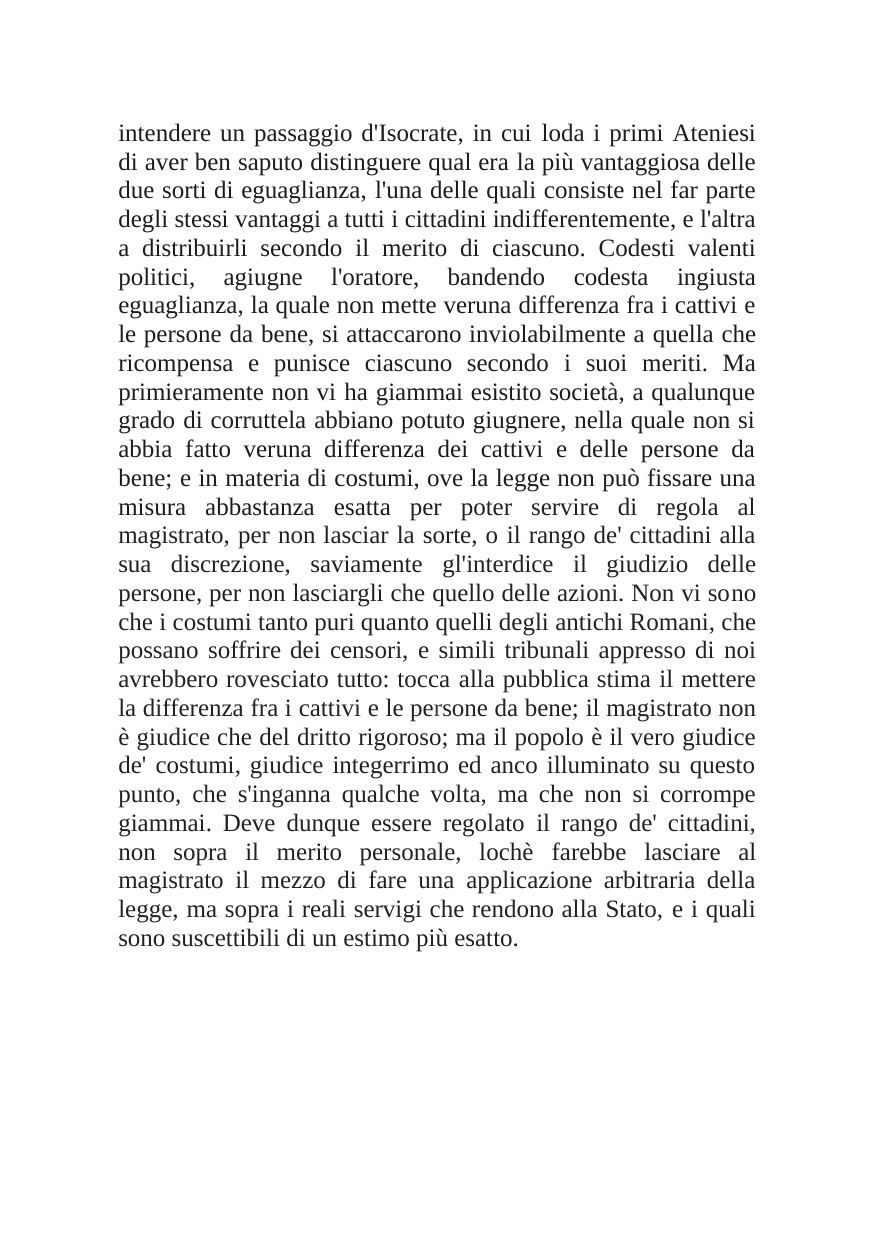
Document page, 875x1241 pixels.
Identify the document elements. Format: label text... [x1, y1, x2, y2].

text intendere un passaggio d'Isocrate, in cui loda i primi Ateniesi di aver ben saputo distinguere qual era la più vantaggiosa delle due sorti di eguaglianza, l'una delle quali consiste nel far parte degli stessi vantaggi a tutti i cittadini indifferentemente, e l'altra a distribuirli secondo il merito di ciascuno. Codesti valenti politici, agiugne l'oratore, bandendo codesta ingiusta eguaglianza, la quale non mette veruna differenza fra i cattivi e le persone da bene, si attaccarono inviolabilmente a quella che ricompensa e punisce ciascuno secondo i suoi meriti. Ma primieramente non vi ha giammai esistito società, a qualunque grado di corruttela abbiano potuto giugnere, nella quale non si abbia fatto veruna differenza dei cattivi e delle persone da bene; e in materia di costumi, ove la legge non può fissare una misura abbastanza esatta per poter servire di regola al magistrato, per non lasciar la sorte, o il rango de' cittadini alla sua discrezione, saviamente gl'interdice il giudizio delle persone, per non lasciargli che quello delle azioni. Non vi sono che i costumi tanto puri quanto quelli degli antichi Romani, che possano soffrire dei censori, e simili tribunali appresso di noi avrebbero rovesciato tutto: tocca alla pubblica stima il mettere la differenza fra i cattivi e le persone da bene; il magistrato non è giudice che del dritto rigoroso; ma il popolo è il vero giudice de' costumi, giudice integerrimo ed anco illuminato su questo punto, che s'inganna qualche volta, ma che non si corrompe giammai. Deve dunque essere regolato il rango de' cittadini, non sopra il merito personale, lochè farebbe lasciare al magistrato il mezzo di fare una applicazione arbitraria della legge, ma sopra i reali servigi che rendono alla Stato, e i quali sono suscettibili di un estimo più esatto. [118, 118, 756, 952]
